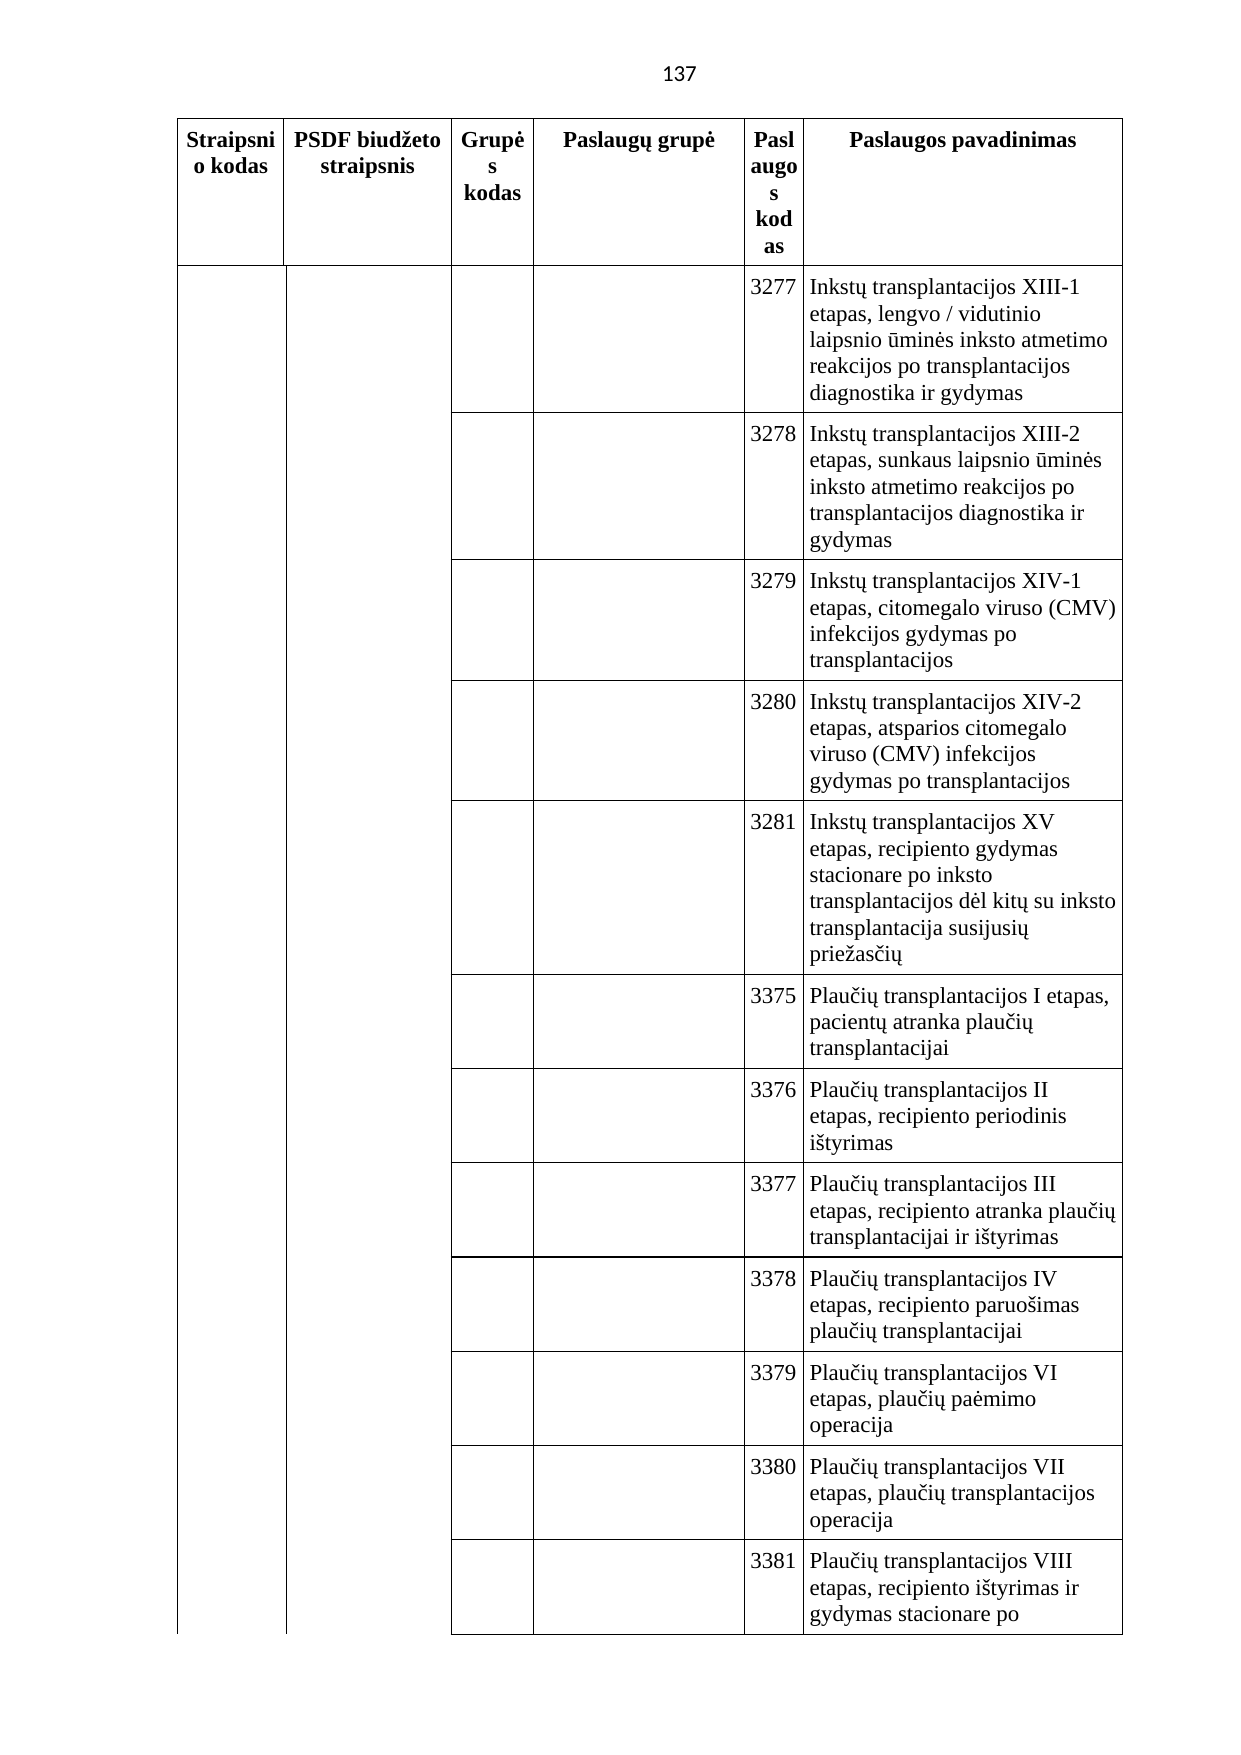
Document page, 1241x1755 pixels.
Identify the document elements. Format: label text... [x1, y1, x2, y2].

table_cell [534, 1352, 744, 1445]
table_cell [178, 1162, 286, 1256]
table_cell Plaučių transplantacijos IV etapas, recipiento paruošimas plaučių transplantacijai [804, 1258, 1122, 1351]
table_cell [452, 1069, 533, 1162]
table_cell [534, 266, 744, 412]
table_header Grupės kodas [452, 119, 533, 265]
table_header Paslaugos pavadinimas [804, 119, 1122, 265]
table_cell Plaučių transplantacijos VI etapas, plaučių paėmimo operacija [804, 1352, 1122, 1445]
table_cell Plaučių transplantacijos II etapas, recipiento periodinis ištyrimas [804, 1069, 1122, 1162]
table_cell [287, 1445, 451, 1539]
table_cell Inkstų transplantacijos XIII-2 etapas, sunkaus laipsnio ūminės inksto atmetimo reakcijos po transplantacijos diagnostika ir gydymas [804, 413, 1122, 559]
table_cell [178, 680, 286, 800]
table_cell 3281 [745, 801, 803, 974]
table_cell 3376 [745, 1069, 803, 1162]
table_cell [287, 1351, 451, 1445]
table_cell 3279 [745, 560, 803, 680]
table_cell Inkstų transplantacijos XIV-1 etapas, citomegalo viruso (CMV) infekcijos gydymas po transplantacijos [804, 560, 1122, 680]
table_cell 3380 [745, 1446, 803, 1539]
table_cell 3277 [745, 266, 803, 412]
table_cell [287, 800, 451, 974]
table_cell [287, 266, 451, 412]
table_cell 3381 [745, 1540, 803, 1633]
table_cell Plaučių transplantacijos I etapas, pacientų atranka plaučių transplantacijai [804, 975, 1122, 1068]
table_cell [178, 1256, 286, 1351]
table_cell [287, 559, 451, 680]
table_cell [452, 1258, 533, 1351]
table_cell [287, 1068, 451, 1162]
table_cell [178, 1351, 286, 1445]
table_cell [452, 1446, 533, 1539]
table_cell Plaučių transplantacijos VII etapas, plaučių transplantacijos operacija [804, 1446, 1122, 1539]
table_cell [534, 681, 744, 800]
table_cell [178, 1068, 286, 1162]
table_cell 3379 [745, 1352, 803, 1445]
table_cell 3378 [745, 1258, 803, 1351]
table_cell [178, 974, 286, 1068]
table_cell [287, 974, 451, 1068]
table_cell 3377 [745, 1163, 803, 1256]
table_cell [452, 801, 533, 974]
table_cell [178, 559, 286, 680]
table_cell [452, 1352, 533, 1445]
table_cell [178, 266, 286, 412]
table_header Paslaugos kodas [745, 119, 803, 265]
table_cell [534, 801, 744, 974]
table_cell [534, 1540, 744, 1633]
table_cell Plaučių transplantacijos III etapas, recipiento atranka plaučių transplantacijai ir ištyrimas [804, 1163, 1122, 1256]
table_cell [534, 1069, 744, 1162]
table_header PSDF biudžeto straipsnis [284, 119, 451, 265]
table_cell [452, 975, 533, 1068]
table_cell Inkstų transplantacijos XIV-2 etapas, atsparios citomegalo viruso (CMV) infekcijos gydymas po transplantacijos [804, 681, 1122, 800]
table_cell [452, 266, 533, 412]
table_cell [452, 1163, 533, 1256]
table_cell [534, 1163, 744, 1256]
table_cell [287, 1162, 451, 1256]
table_cell Inkstų transplantacijos XV etapas, recipiento gydymas stacionare po inksto transplantacijos dėl kitų su inksto transplantacija susijusių priežasčių [804, 801, 1122, 974]
table_cell Plaučių transplantacijos VIII etapas, recipiento ištyrimas ir gydymas stacionare po [804, 1540, 1122, 1633]
table_cell [287, 1256, 451, 1351]
table_cell [452, 681, 533, 800]
table_cell [178, 412, 286, 559]
table_cell 3280 [745, 681, 803, 800]
table_cell [534, 1258, 744, 1351]
table_cell [534, 975, 744, 1068]
table_cell Inkstų transplantacijos XIII-1 etapas, lengvo / vidutinio laipsnio ūminės inksto atmetimo reakcijos po transplantacijos diagnostika ir gydymas [804, 266, 1122, 412]
table_cell [287, 680, 451, 800]
table_header Straipsnio kodas [178, 119, 283, 265]
table_cell [178, 1539, 286, 1633]
table_cell [534, 560, 744, 680]
table_cell [178, 1445, 286, 1539]
table_cell 3375 [745, 975, 803, 1068]
table_cell [452, 1540, 533, 1633]
table_cell [287, 1539, 451, 1633]
table_cell [534, 413, 744, 559]
table_cell [178, 800, 286, 974]
table_cell [452, 413, 533, 559]
table_cell [287, 412, 451, 559]
table_cell 3278 [745, 413, 803, 559]
table_cell [452, 560, 533, 680]
table_cell [534, 1446, 744, 1539]
table_header Paslaugų grupė [534, 119, 744, 265]
